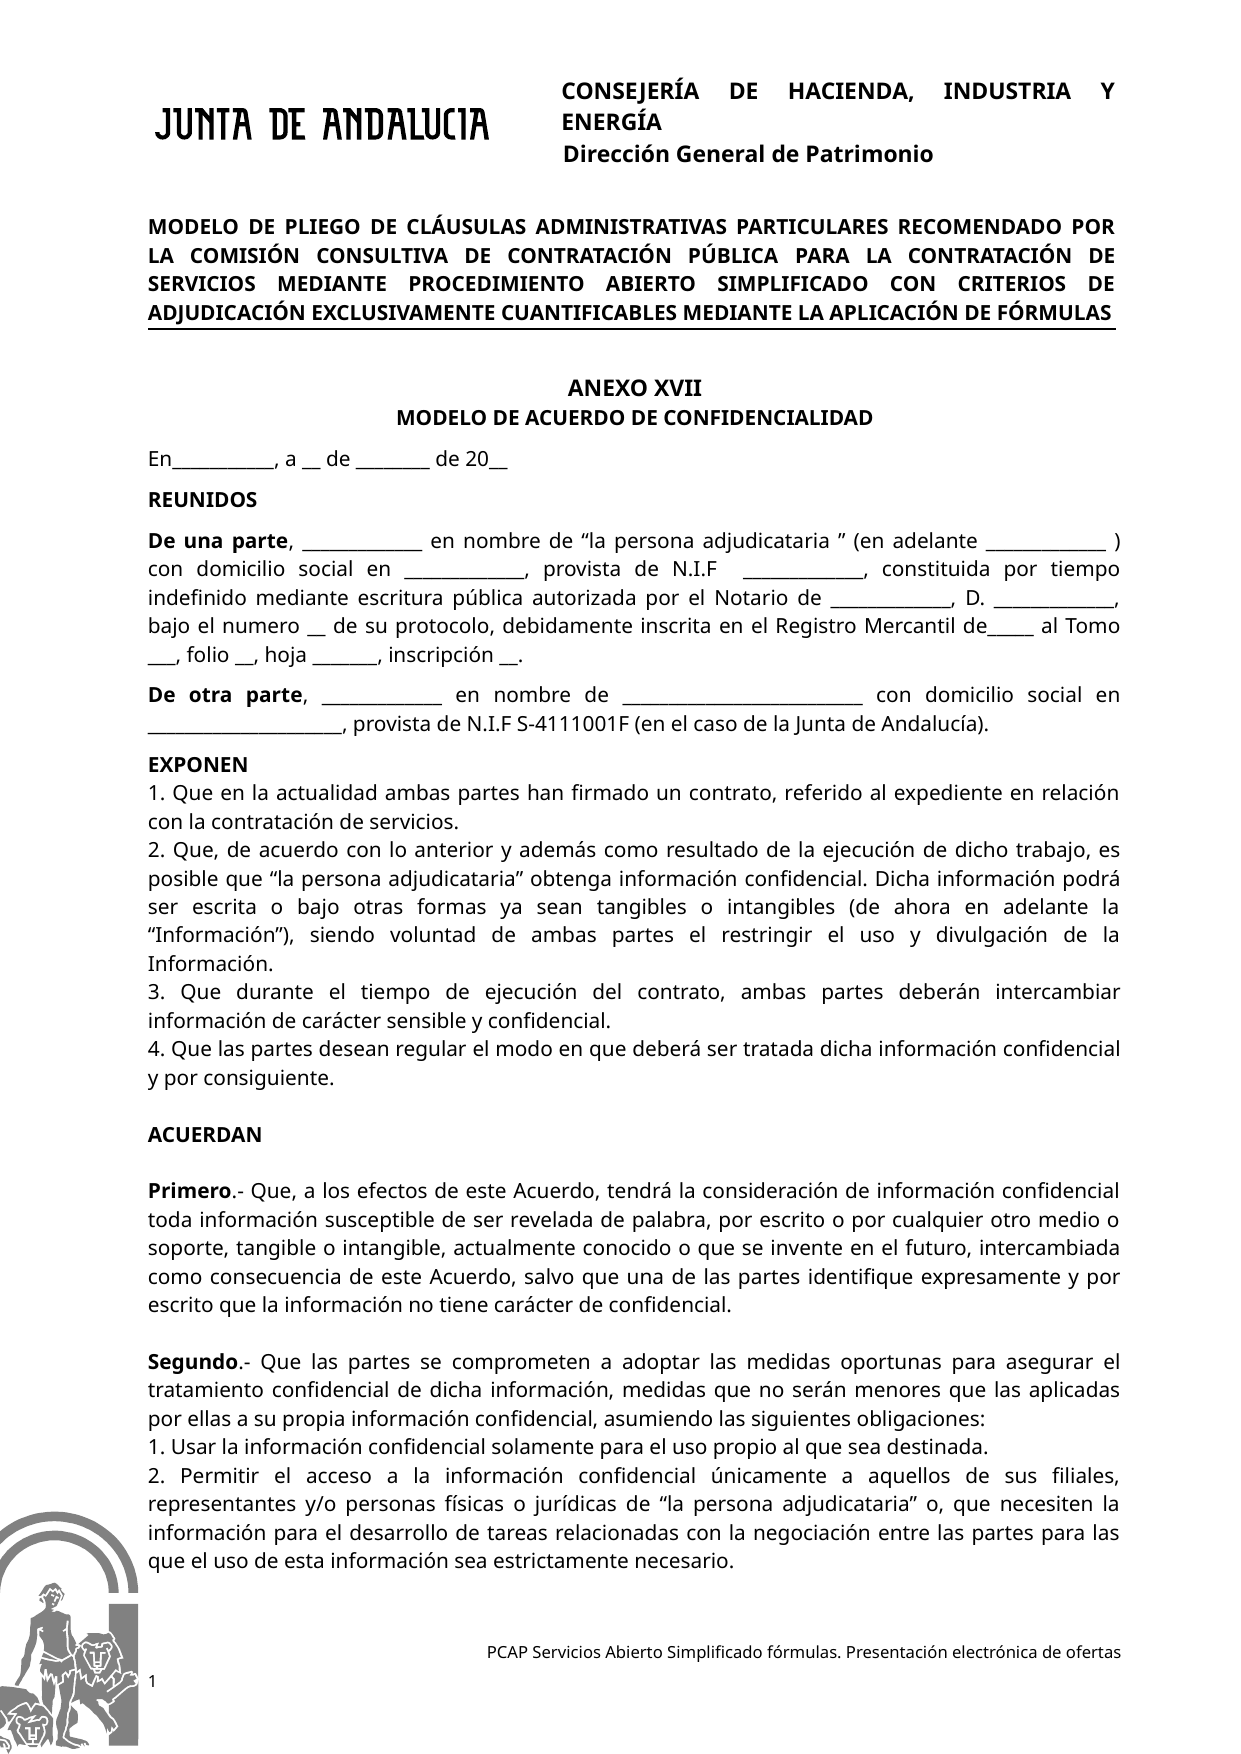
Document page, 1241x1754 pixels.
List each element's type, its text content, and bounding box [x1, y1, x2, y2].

text ACUERDAN [148, 1120, 1122, 1148]
text MODELO DE ACUERDO DE CONFIDENCIALIDAD [148, 403, 1122, 432]
text 3. Que durante el tiempo de ejecución del contrato, ambas partes deberán intercambiar información de carácter sensible y confidencial. [148, 977, 1122, 1034]
text 1. Usar la información confidencial solamente para el uso propio al que sea destinada. [148, 1432, 1122, 1461]
text 1. Que en la actualidad ambas partes han firmado un contrato, referido al expediente en relación con la contratación de servicios. [148, 778, 1122, 835]
text De otra parte, _____________ en nombre de __________________________ con domicilio social en _____________________, provista de N.I.F S-4111001F (en el caso de la Junta de Andalucía). [148, 681, 1122, 737]
text 2. Permitir el acceso a la información confidencial únicamente a aquellos de sus filiales, representantes y/o personas físicas o jurídicas de “la persona adjudicataria” o, que necesiten la información para el desarrollo de tareas relacionadas con la negociación entre las partes para las que el uso de esta información sea estrictamente necesario. [148, 1461, 1122, 1575]
text Segundo.- Que las partes se comprometen a adoptar las medidas oportunas para asegurar el tratamiento confidencial de dicha información, medidas que no serán menores que las aplicadas por ellas a su propia información confidencial, asumiendo las siguientes obligaciones: [148, 1347, 1122, 1432]
text En___________, a __ de ________ de 20__ [148, 444, 1122, 472]
text De una parte, _____________ en nombre de “la persona adjudicataria ” (en adelante _____________ ) con domicilio social en _____________, provista de N.I.F _____________, constituida por tiempo indefinido mediante escritura pública autorizada por el Notario de _____________, D. _____________, bajo el numero __ de su protocolo, debidamente inscrita en el Registro Mercantil de_____ al Tomo ___, folio __, hoja _______, inscripción __. [148, 526, 1122, 668]
text Primero.- Que, a los efectos de este Acuerdo, tendrá la consideración de información confidencial toda información susceptible de ser revelada de palabra, por escrito o por cualquier otro medio o soporte, tangible o intangible, actualmente conocido o que se invente en el futuro, intercambiada como consecuencia de este Acuerdo, salvo que una de las partes identifique expresamente y por escrito que la información no tiene carácter de confidencial. [148, 1177, 1122, 1319]
text REUNIDOS [148, 485, 1122, 513]
text 2. Que, de acuerdo con lo anterior y además como resultado de la ejecución de dicho trabajo, es posible que “la persona adjudicataria” obtenga información confidencial. Dicha información podrá ser escrita o bajo otras formas ya sean tangibles o intangibles (de ahora en adelante la “Información”), siendo voluntad de ambas partes el restringir el uso y divulgación de la Información. [148, 835, 1122, 977]
text MODELO DE PLIEGO DE CLÁUSULAS ADMINISTRATIVAS PARTICULARES RECOMENDADO POR LA COMISIÓN CONSULTIVA DE CONTRATACIÓN PÚBLICA PARA LA CONTRATACIÓN DE SERVICIOS MEDIANTE PROCEDIMIENTO ABIERTO SIMPLIFICADO CON CRITERIOS DE ADJUDICACIÓN EXCLUSIVAMENTE CUANTIFICABLES MEDIANTE LA APLICACIÓN DE FÓRMULAS [148, 212, 1116, 328]
text ANEXO XVII [148, 372, 1122, 403]
text 4. Que las partes desean regular el modo en que deberá ser tratada dicha información confidencial y por consiguiente. [148, 1034, 1122, 1091]
text EXPONEN [148, 750, 1039, 778]
